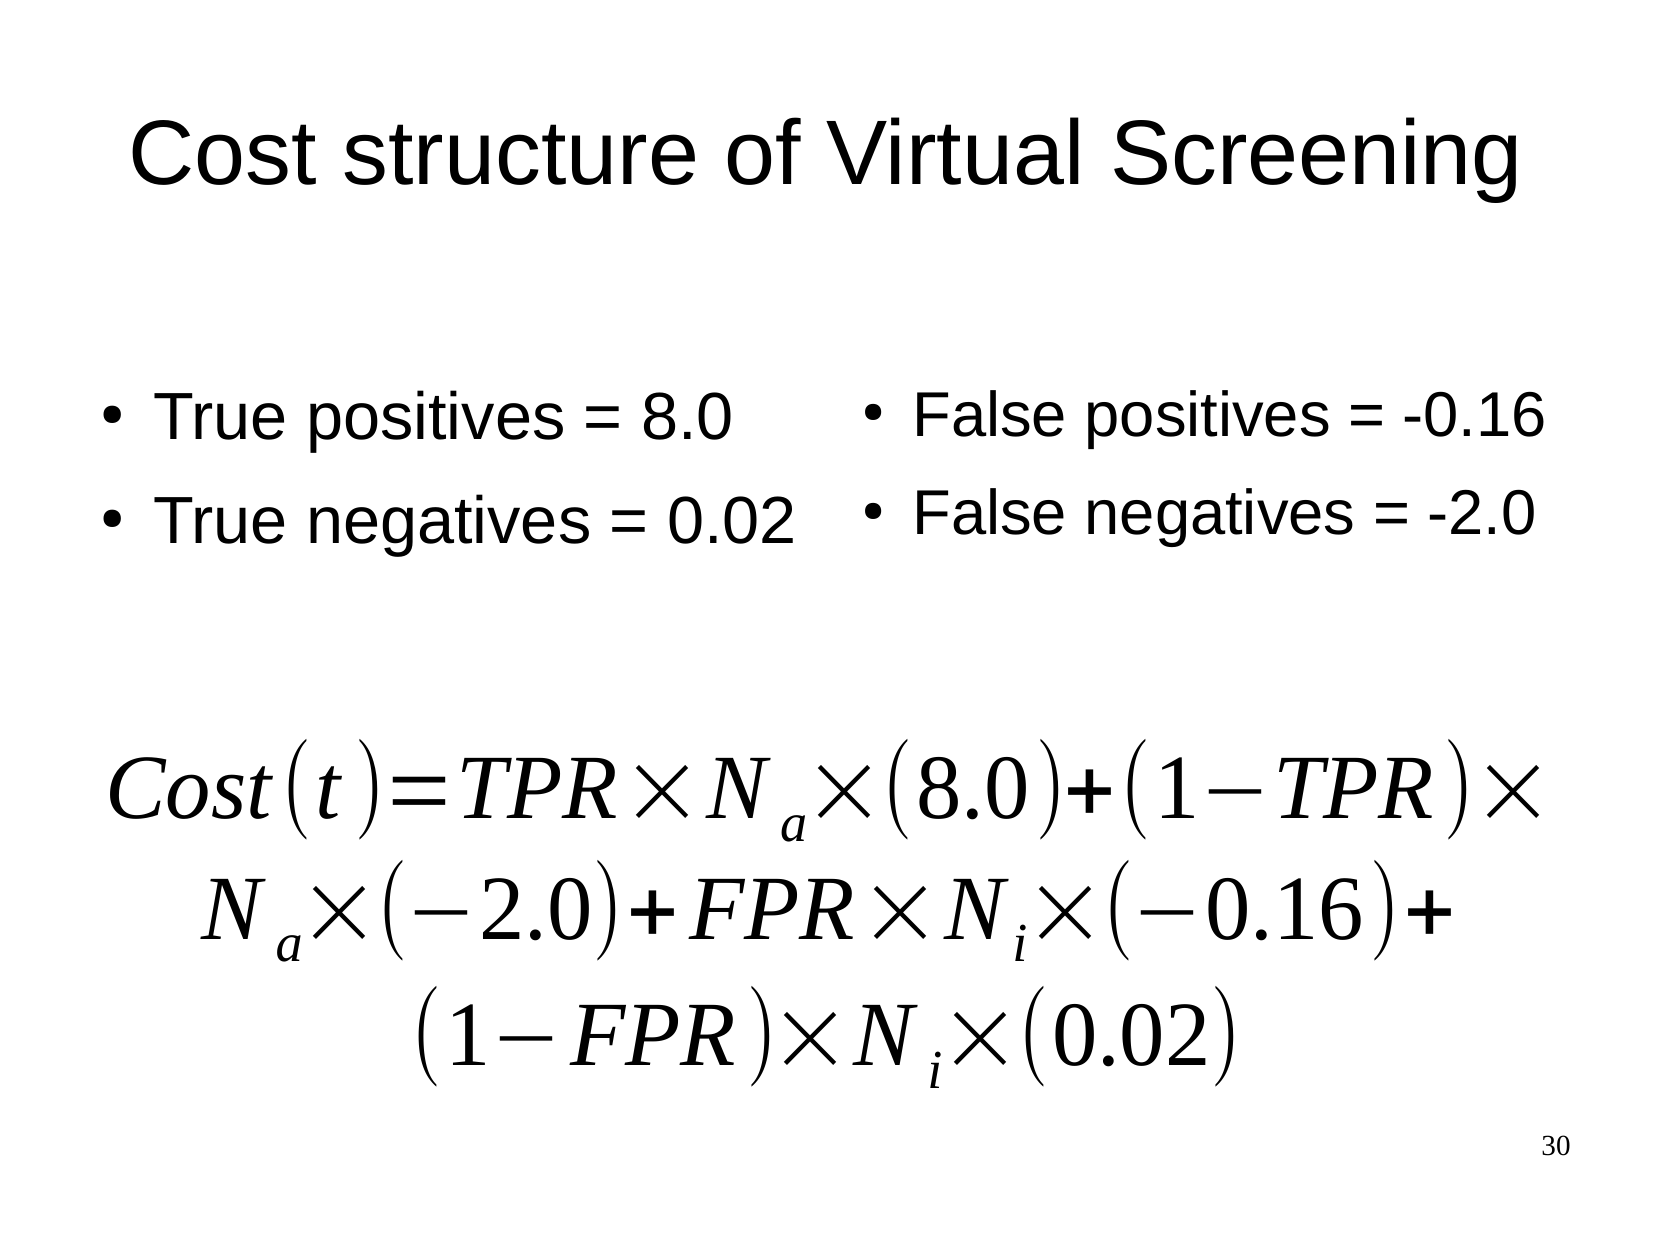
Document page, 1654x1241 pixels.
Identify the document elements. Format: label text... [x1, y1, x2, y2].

chart [82, 732, 1571, 1098]
title Cost structure of Virtual Screening [82, 49, 1571, 257]
list False positives = -0.16 False negatives = -2.0 [845, 378, 1572, 680]
list True positives = 8.0 True negatives = 0.02 [82, 378, 809, 722]
